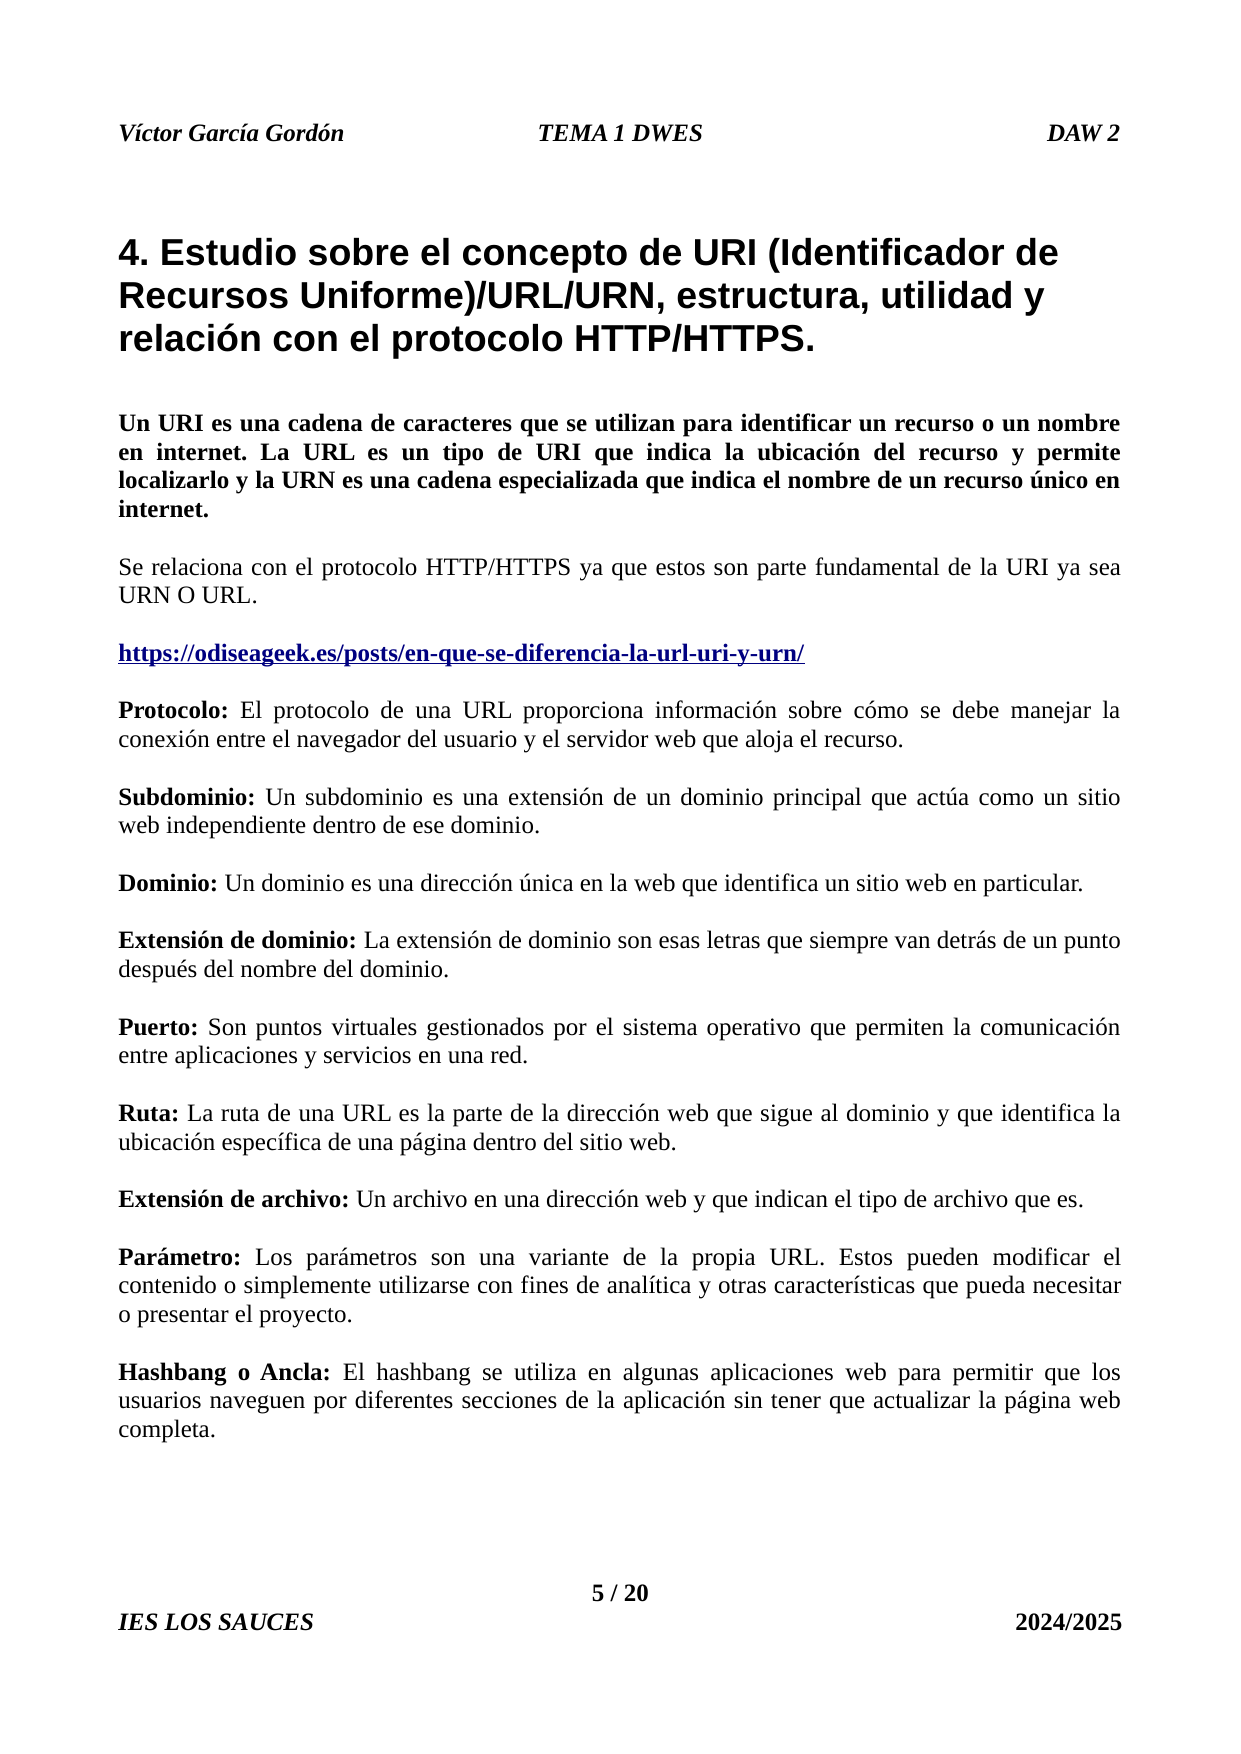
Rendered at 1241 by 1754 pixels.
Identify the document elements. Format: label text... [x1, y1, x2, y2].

text Hashbang o Ancla: El hashbang se utiliza en algunas aplicaciones web para permitir que los usuarios naveguen por diferentes secciones de la aplicación sin tener que actualizar la página web completa. [118, 1357, 1122, 1443]
text Subdominio: Un subdominio es una extensión de un dominio principal que actúa como un sitio web independiente dentro de ese dominio. [118, 782, 1122, 839]
text Dominio: Un dominio es una dirección única en la web que identifica un sitio web en particular. [118, 868, 1122, 897]
text https://odiseageek.es/posts/en-que-se-diferencia-la-url-uri-y-urn/ [118, 638, 1122, 667]
text Un URI es una cadena de caracteres que se utilizan para identificar un recurso o un nombre en internet. La URL es un tipo de URI que indica la ubicación del recurso y permite localizarlo y la URN es una cadena especializada que indica el nombre de un recurso único en internet. [118, 408, 1122, 523]
text Protocolo: El protocolo de una URL proporciona información sobre cómo se debe manejar la conexión entre el navegador del usuario y el servidor web que aloja el recurso. [118, 695, 1122, 753]
text Parámetro: Los parámetros son una variante de la propia URL. Estos pueden modificar el contenido o simplemente utilizarse con fines de analítica y otras características que pueda necesitar o presentar el proyecto. [118, 1242, 1122, 1328]
text Extensión de dominio: La extensión de dominio son esas letras que siempre van detrás de un punto después del nombre del dominio. [118, 925, 1122, 983]
text Extensión de archivo: Un archivo en una dirección web y que indican el tipo de archivo que es. [118, 1184, 1122, 1213]
subtitle 4. Estudio sobre el concepto de URI (Identificador de Recursos Uniforme)/URL/URN, estructura, utilidad y relación con el protocolo HTTP/HTTPS. [118, 230, 1122, 359]
text Se relaciona con el protocolo HTTP/HTTPS ya que estos son parte fundamental de la URI ya sea URN O URL. [118, 552, 1122, 609]
text Ruta: La ruta de una URL es la parte de la dirección web que sigue al dominio y que identifica la ubicación específica de una página dentro del sitio web. [118, 1098, 1122, 1155]
text Puerto: Son puntos virtuales gestionados por el sistema operativo que permiten la comunicación entre aplicaciones y servicios en una red. [118, 1012, 1122, 1069]
